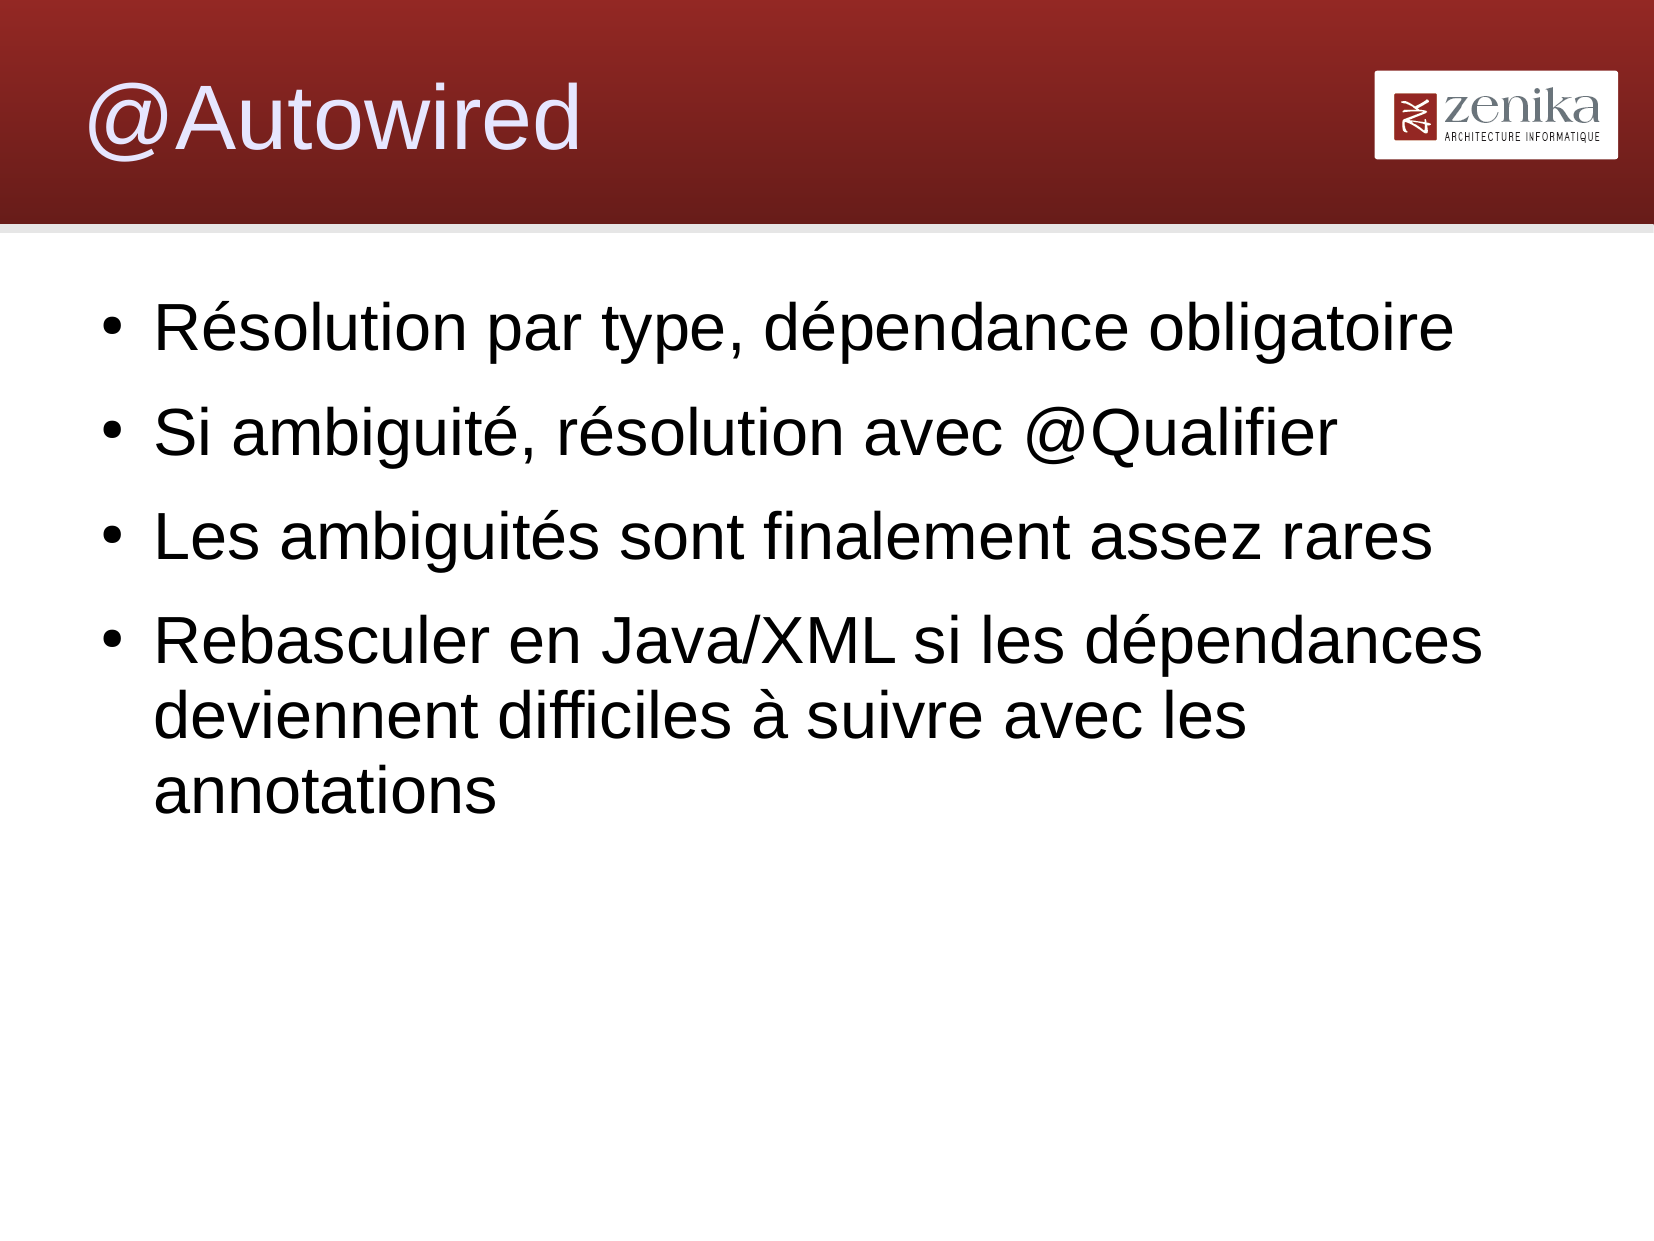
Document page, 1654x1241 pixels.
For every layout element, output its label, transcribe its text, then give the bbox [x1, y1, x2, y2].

picture [1571, 82, 1600, 149]
list Résolution par type, dépendance obligatoire Si ambiguité, résolution avec @Qualifier Les ambiguités sont finalement assez rares Rebasculer en Java/XML si les dépendances deviennent difficiles à suivre avec les annotations [82, 290, 1538, 1010]
title @Autowired [82, 13, 1571, 222]
